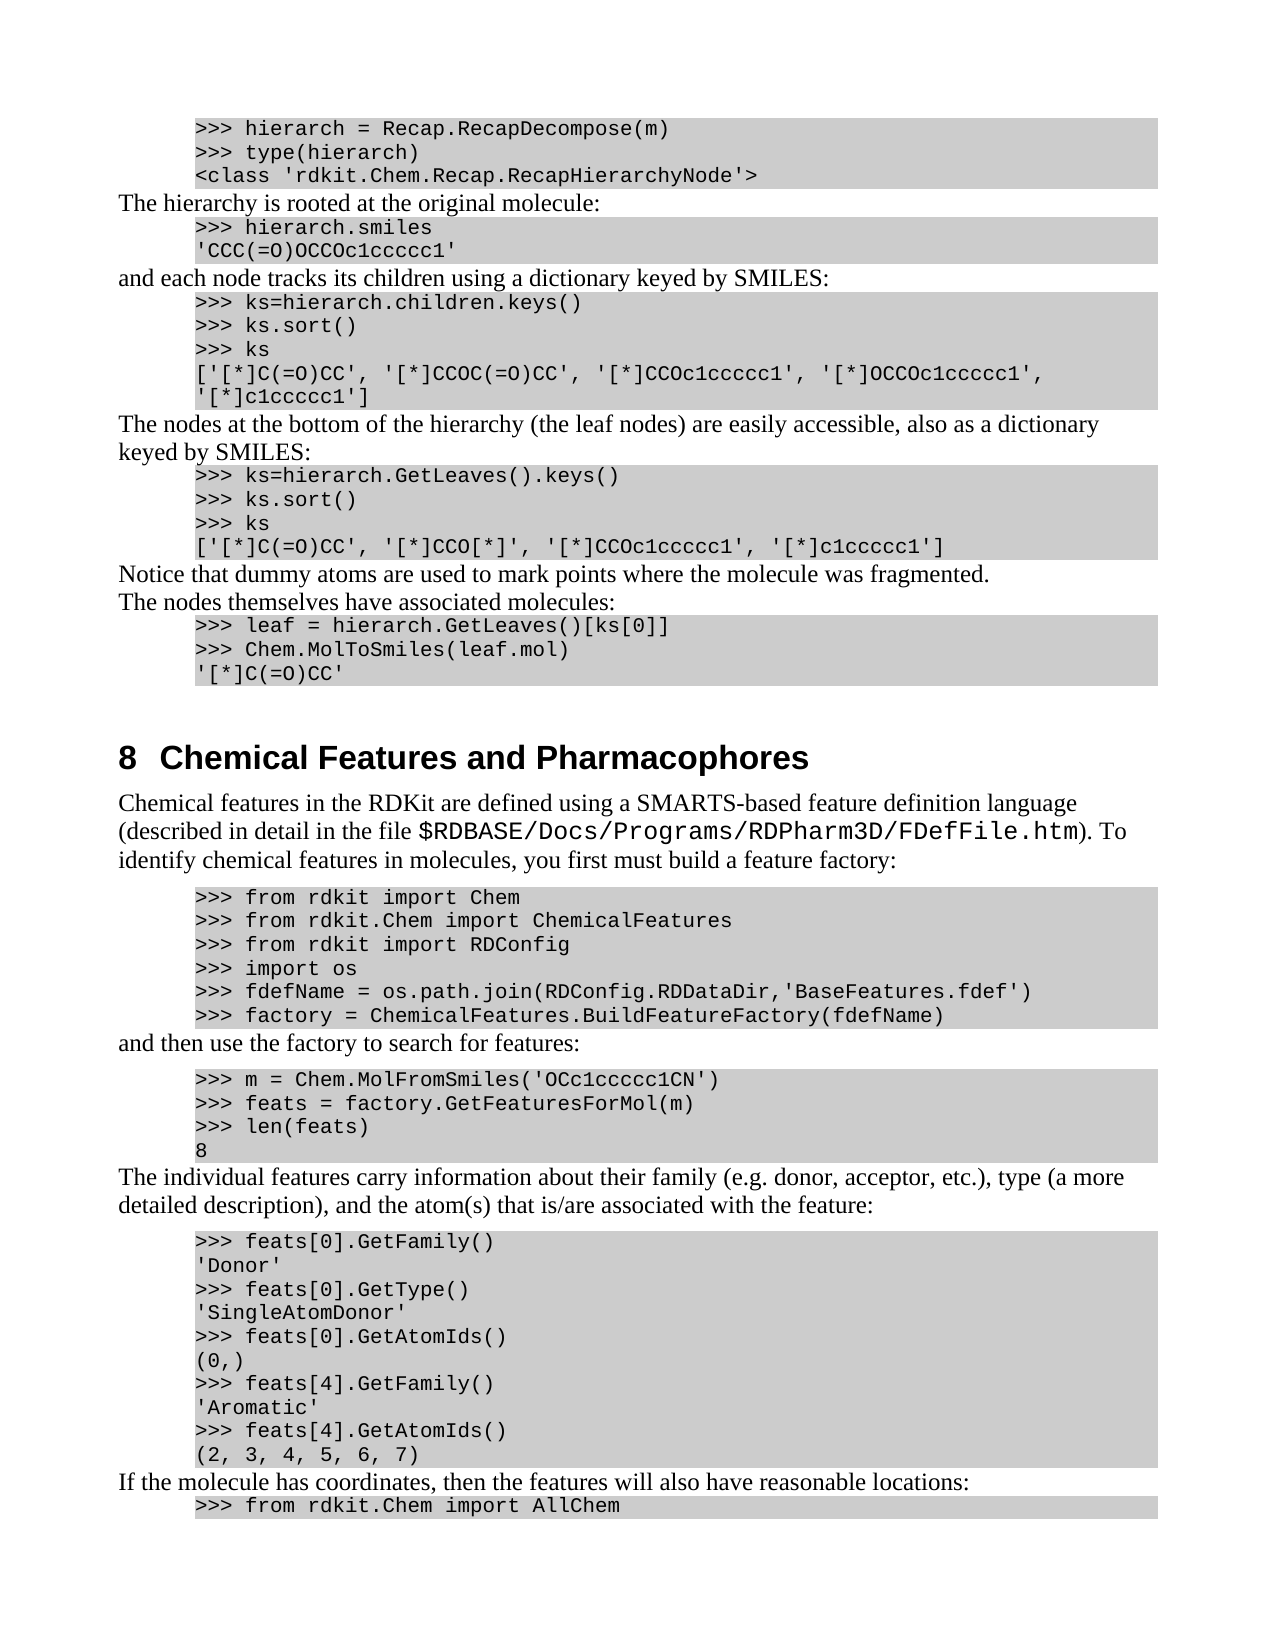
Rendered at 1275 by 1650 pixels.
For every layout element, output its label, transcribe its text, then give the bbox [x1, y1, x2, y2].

text 'Aromatic' [195, 1397, 1158, 1421]
text >>> ks [195, 339, 1158, 363]
text >>> ks [195, 513, 1158, 536]
text The hierarchy is rooted at the original molecule: [118, 189, 1157, 217]
text >>> type(hierarch) [195, 142, 1158, 165]
text >>> feats[4].GetFamily() [195, 1373, 1158, 1397]
text <class 'rdkit.Chem.Recap.RecapHierarchyNode'> [195, 165, 1158, 189]
text >>> Chem.MolToSmiles(leaf.mol) [195, 639, 1158, 663]
subtitle Chemical Features and Pharmacophores [118, 739, 1157, 777]
text >>> from rdkit.Chem import AllChem [195, 1496, 1158, 1519]
text 'SingleAtomDonor' [195, 1302, 1158, 1326]
text >>> feats[4].GetAtomIds() [195, 1421, 1158, 1444]
text >>> feats[0].GetAtomIds() [195, 1326, 1158, 1349]
text >>> from rdkit import Chem [195, 887, 1158, 910]
text >>> ks.sort() [195, 489, 1158, 513]
text The nodes themselves have associated molecules: [118, 588, 1157, 615]
text (2, 3, 4, 5, 6, 7) [195, 1444, 1158, 1468]
text >>> feats[0].GetType() [195, 1279, 1158, 1302]
text >>> feats[0].GetFamily() [195, 1231, 1158, 1255]
text The nodes at the bottom of the hierarchy (the leaf nodes) are easily accessible, also as a dictionary keyed by SMILES: [118, 410, 1157, 465]
text >>> len(feats) [195, 1116, 1158, 1140]
text >>> ks=hierarch.GetLeaves().keys() [195, 465, 1158, 489]
text >>> from rdkit.Chem import ChemicalFeatures [195, 910, 1158, 934]
text >>> fdefName = os.path.join(RDConfig.RDDataDir,'BaseFeatures.fdef') [195, 981, 1158, 1005]
text >>> from rdkit import RDConfig [195, 934, 1158, 958]
text If the molecule has coordinates, then the features will also have reasonable locations: [118, 1468, 1157, 1496]
text >>> leaf = hierarch.GetLeaves()[ks[0]] [195, 615, 1158, 639]
text 'CCC(=O)OCCOc1ccccc1' [195, 240, 1158, 264]
text Notice that dummy atoms are used to mark points where the molecule was fragmented. [118, 560, 1157, 588]
text >>> ks.sort() [195, 315, 1158, 339]
text >>> hierarch.smiles [195, 217, 1158, 240]
text (0,) [195, 1349, 1158, 1373]
text '[*]C(=O)CC' [195, 663, 1158, 686]
text >>> hierarch = Recap.RecapDecompose(m) [195, 118, 1158, 142]
text ['[*]C(=O)CC', '[*]CCO[*]', '[*]CCOc1ccccc1', '[*]c1ccccc1'] [195, 536, 1158, 560]
text >>> factory = ChemicalFeatures.BuildFeatureFactory(fdefName) [195, 1005, 1158, 1029]
text >>> ks=hierarch.children.keys() [195, 292, 1158, 315]
text The individual features carry information about their family (e.g. donor, acceptor, etc.), type (a more detailed description), and the atom(s) that is/are associated with the feature: [118, 1163, 1157, 1219]
text Chemical features in the RDKit are defined using a SMARTS-based feature definition language (described in detail in the file $RDBASE/Docs/Programs/RDPharm3D/FDefFile.htm). To identify chemical features in molecules, you first must build a feature factory: [118, 789, 1157, 874]
text 'Donor' [195, 1255, 1158, 1279]
text and each node tracks its children using a dictionary keyed by SMILES: [118, 264, 1157, 292]
text 8 [195, 1140, 1158, 1163]
text >>> m = Chem.MolFromSmiles('OCc1ccccc1CN') [195, 1069, 1158, 1092]
text and then use the factory to search for features: [118, 1029, 1157, 1056]
text ['[*]C(=O)CC', '[*]CCOC(=O)CC', '[*]CCOc1ccccc1', '[*]OCCOc1ccccc1', '[*]c1ccccc1'] [195, 363, 1158, 410]
text >>> feats = factory.GetFeaturesForMol(m) [195, 1092, 1158, 1116]
text >>> import os [195, 958, 1158, 981]
